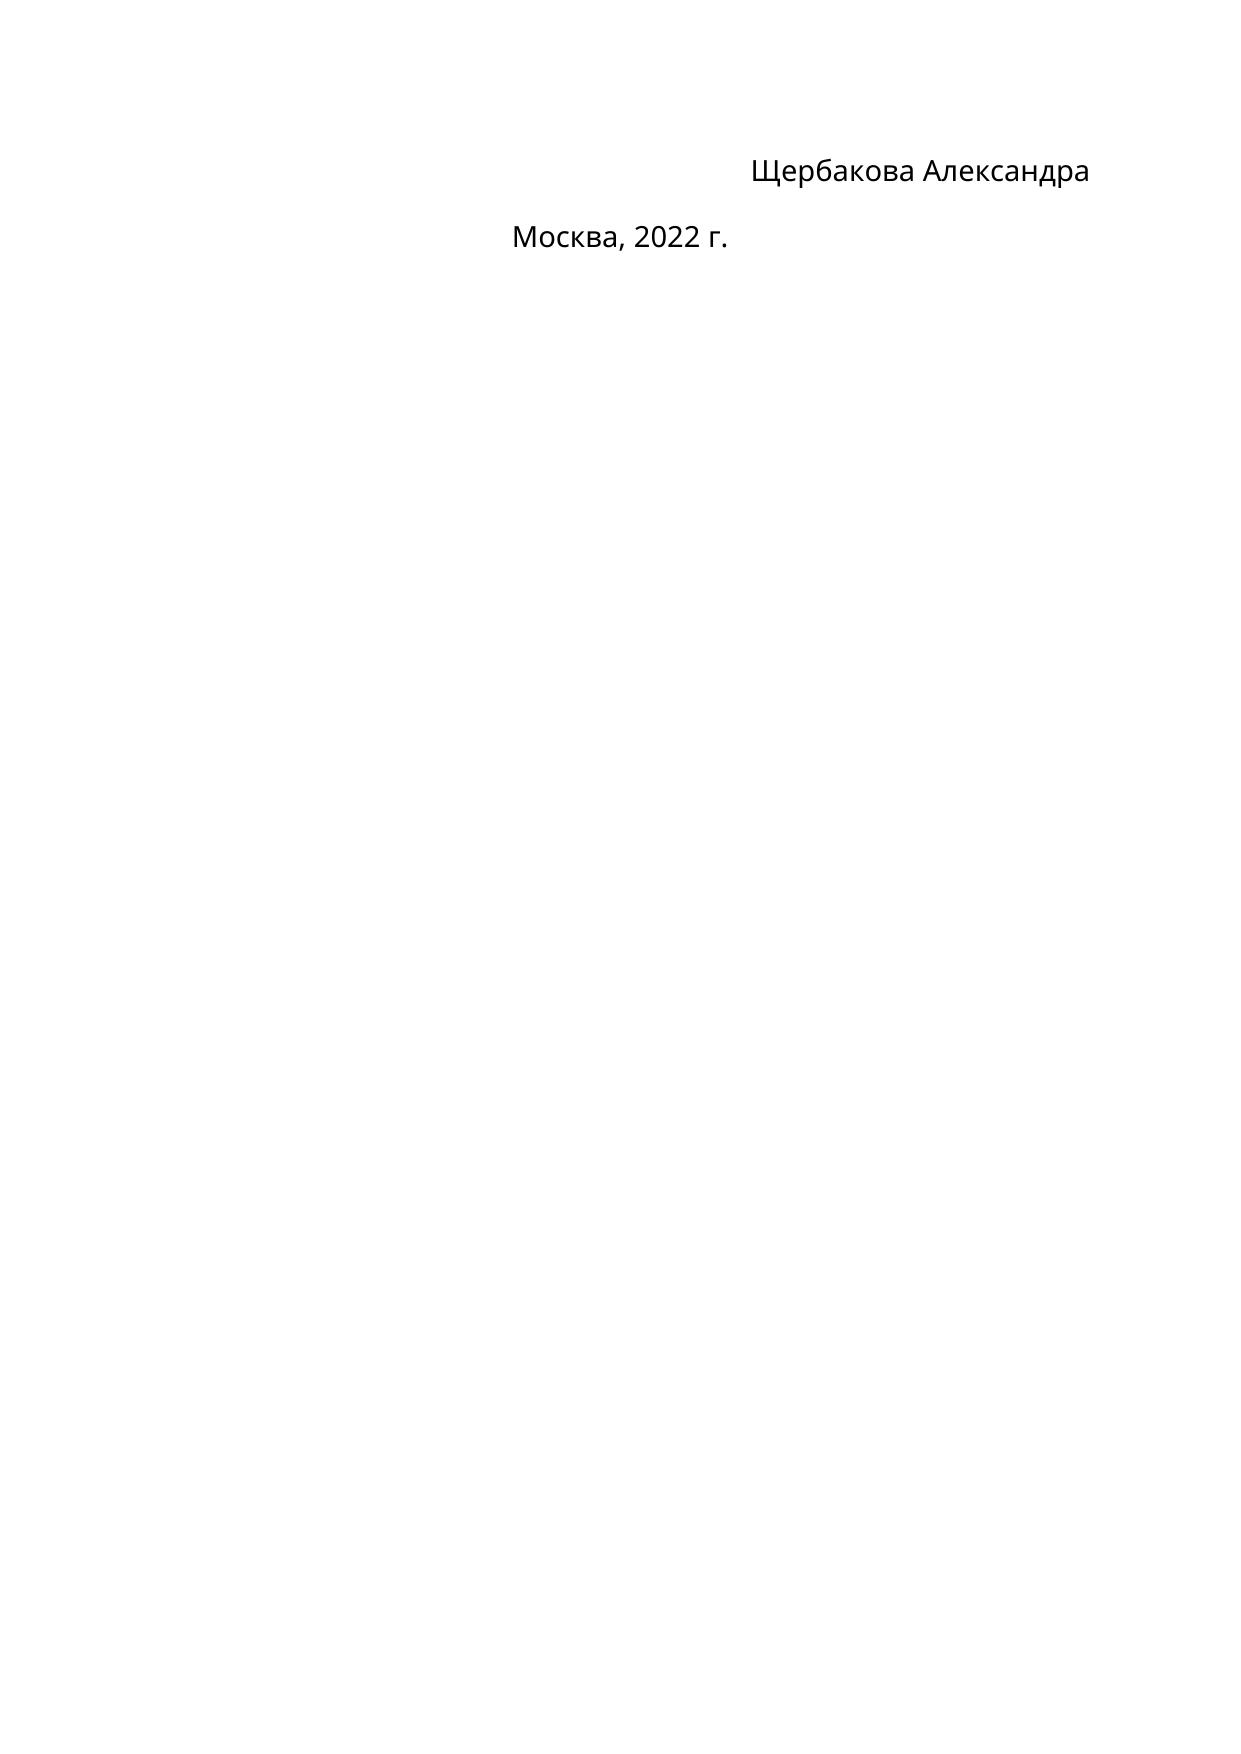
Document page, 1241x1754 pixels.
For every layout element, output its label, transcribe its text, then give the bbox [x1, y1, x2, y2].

text Москва, 2022 г. [150, 216, 1090, 256]
text Щербакова Александра [150, 150, 1090, 190]
